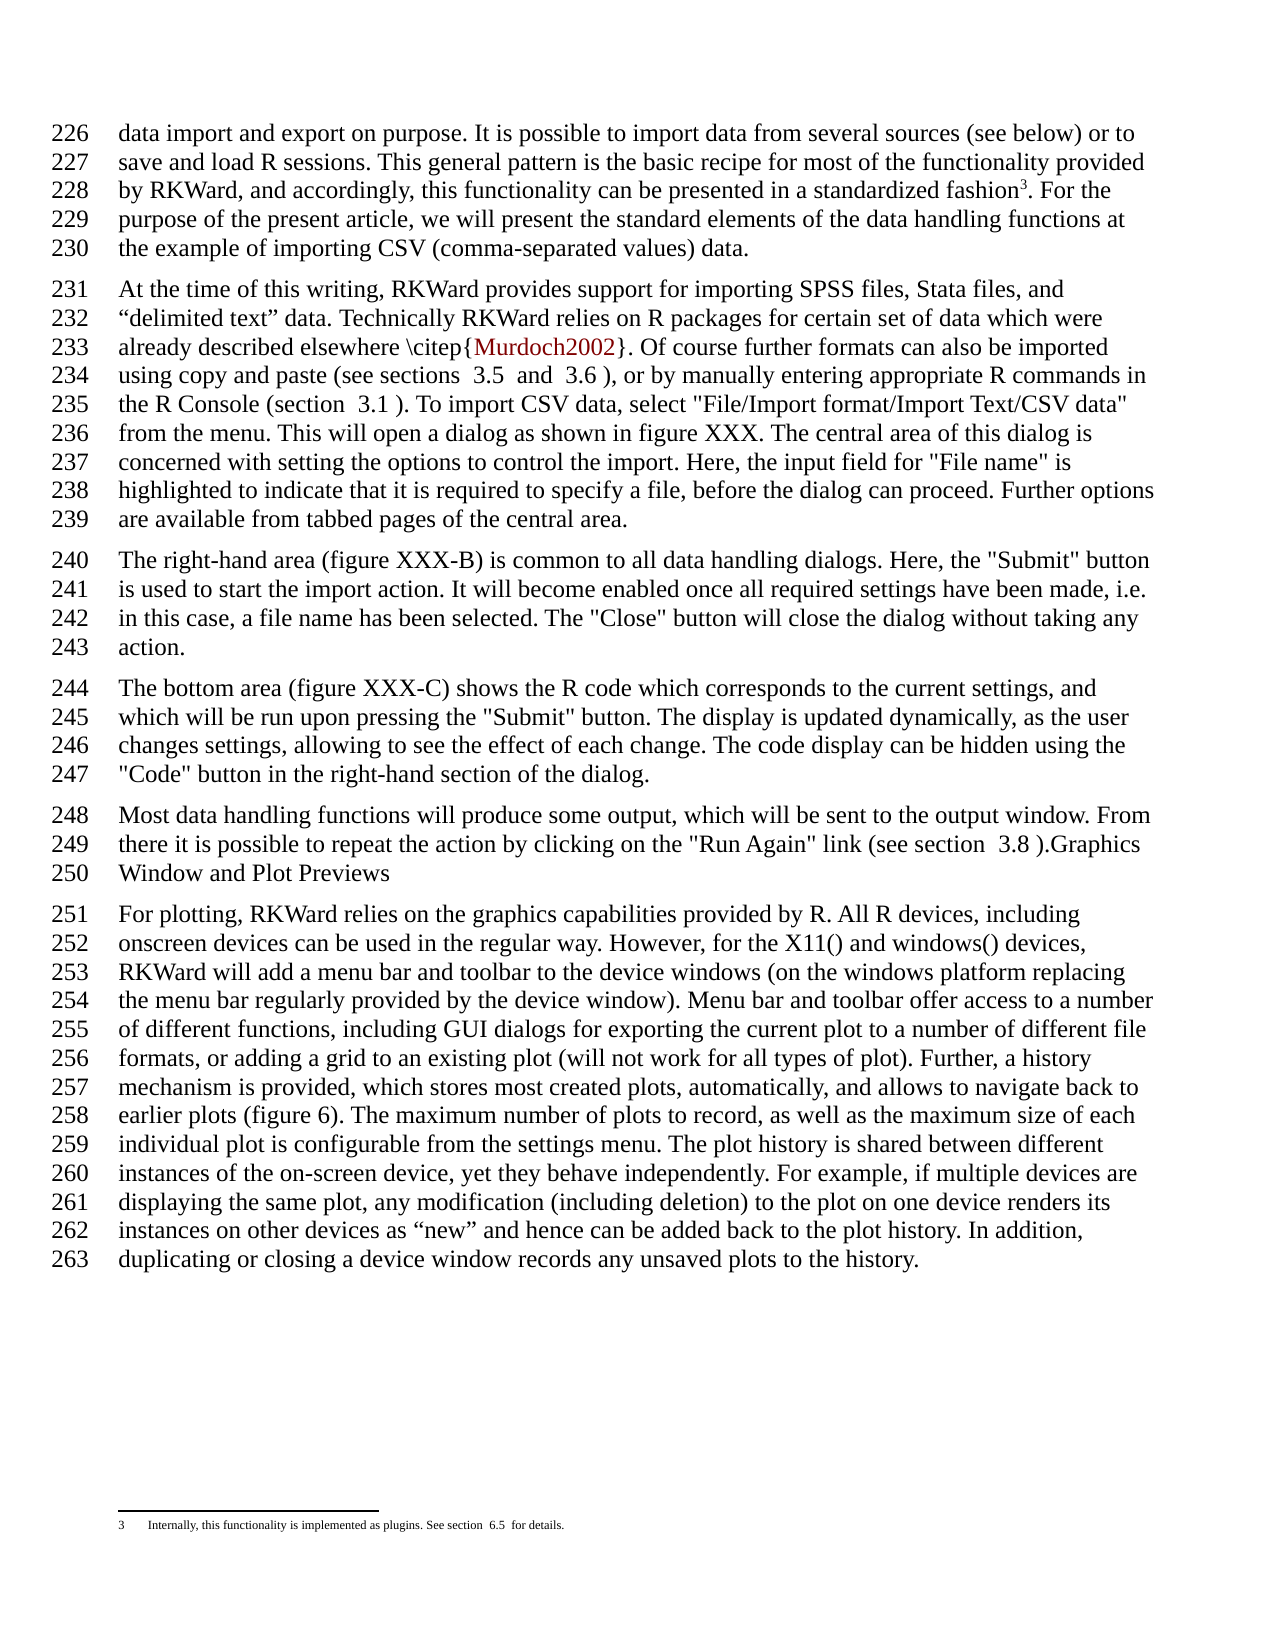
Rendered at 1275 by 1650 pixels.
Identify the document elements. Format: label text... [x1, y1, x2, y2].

text Most data handling functions will produce some output, which will be sent to the output window. From there it is possible to repeat the action by clicking on the "Run Again" link (see section 3.8 ).Graphics Window and Plot Previews [118, 801, 1157, 887]
text data import and export on purpose. It is possible to import data from several sources (see below) or to save and load R sessions. This general pattern is the basic recipe for most of the functionality provided by RKWard, and accordingly, this functionality can be presented in a standardized fashion. For the purpose of the present article, we will present the standard elements of the data handling functions at the example of importing CSV (comma-separated values) data. [118, 118, 1157, 262]
text The right-hand area (figure XXX-B) is common to all data handling dialogs. Here, the "Submit" button is used to start the import action. It will become enabled once all required settings have been made, i.e. in this case, a file name has been selected. The "Close" button will close the dialog without taking any action. [118, 546, 1157, 661]
text For plotting, RKWard relies on the graphics capabilities provided by R. All R devices, including onscreen devices can be used in the regular way. However, for the X11() and windows() devices, RKWard will add a menu bar and toolbar to the device windows (on the windows platform replacing the menu bar regularly provided by the device window). Menu bar and toolbar offer access to a number of different functions, including GUI dialogs for exporting the current plot to a number of different file formats, or adding a grid to an existing plot (will not work for all types of plot). Further, a history mechanism is provided, which stores most created plots, automatically, and allows to navigate back to earlier plots (figure 6). The maximum number of plots to record, as well as the maximum size of each individual plot is configurable from the settings menu. The plot history is shared between different instances of the on-screen device, yet they behave independently. For example, if multiple devices are displaying the same plot, any modification (including deletion) to the plot on one device renders its instances on other devices as “new” and hence can be added back to the plot history. In addition, duplicating or closing a device window records any unsaved plots to the history. [118, 899, 1157, 1273]
text The bottom area (figure XXX-C) shows the R code which corresponds to the current settings, and which will be run upon pressing the "Submit" button. The display is updated dynamically, as the user changes settings, allowing to see the effect of each change. The code display can be hidden using the "Code" button in the right-hand section of the dialog. [118, 673, 1157, 788]
text At the time of this writing, RKWard provides support for importing SPSS files, Stata files, and “delimited text” data. Technically RKWard relies on R packages for certain set of data which were already described elsewhere \citep{Murdoch2002}. Of course further formats can also be imported using copy and paste (see sections 3.5 and 3.6 ), or by manually entering appropriate R commands in the R Console (section 3.1 ). To import CSV data, select "File/Import format/Import Text/CSV data" from the menu. This will open a dialog as shown in figure XXX. The central area of this dialog is concerned with setting the options to control the import. Here, the input field for "File name" is highlighted to indicate that it is required to specify a file, before the dialog can proceed. Further options are available from tabbed pages of the central area. [118, 274, 1157, 533]
text Internally, this functionality is implemented as plugins. See section 6.5 for details. [118, 1517, 1157, 1532]
